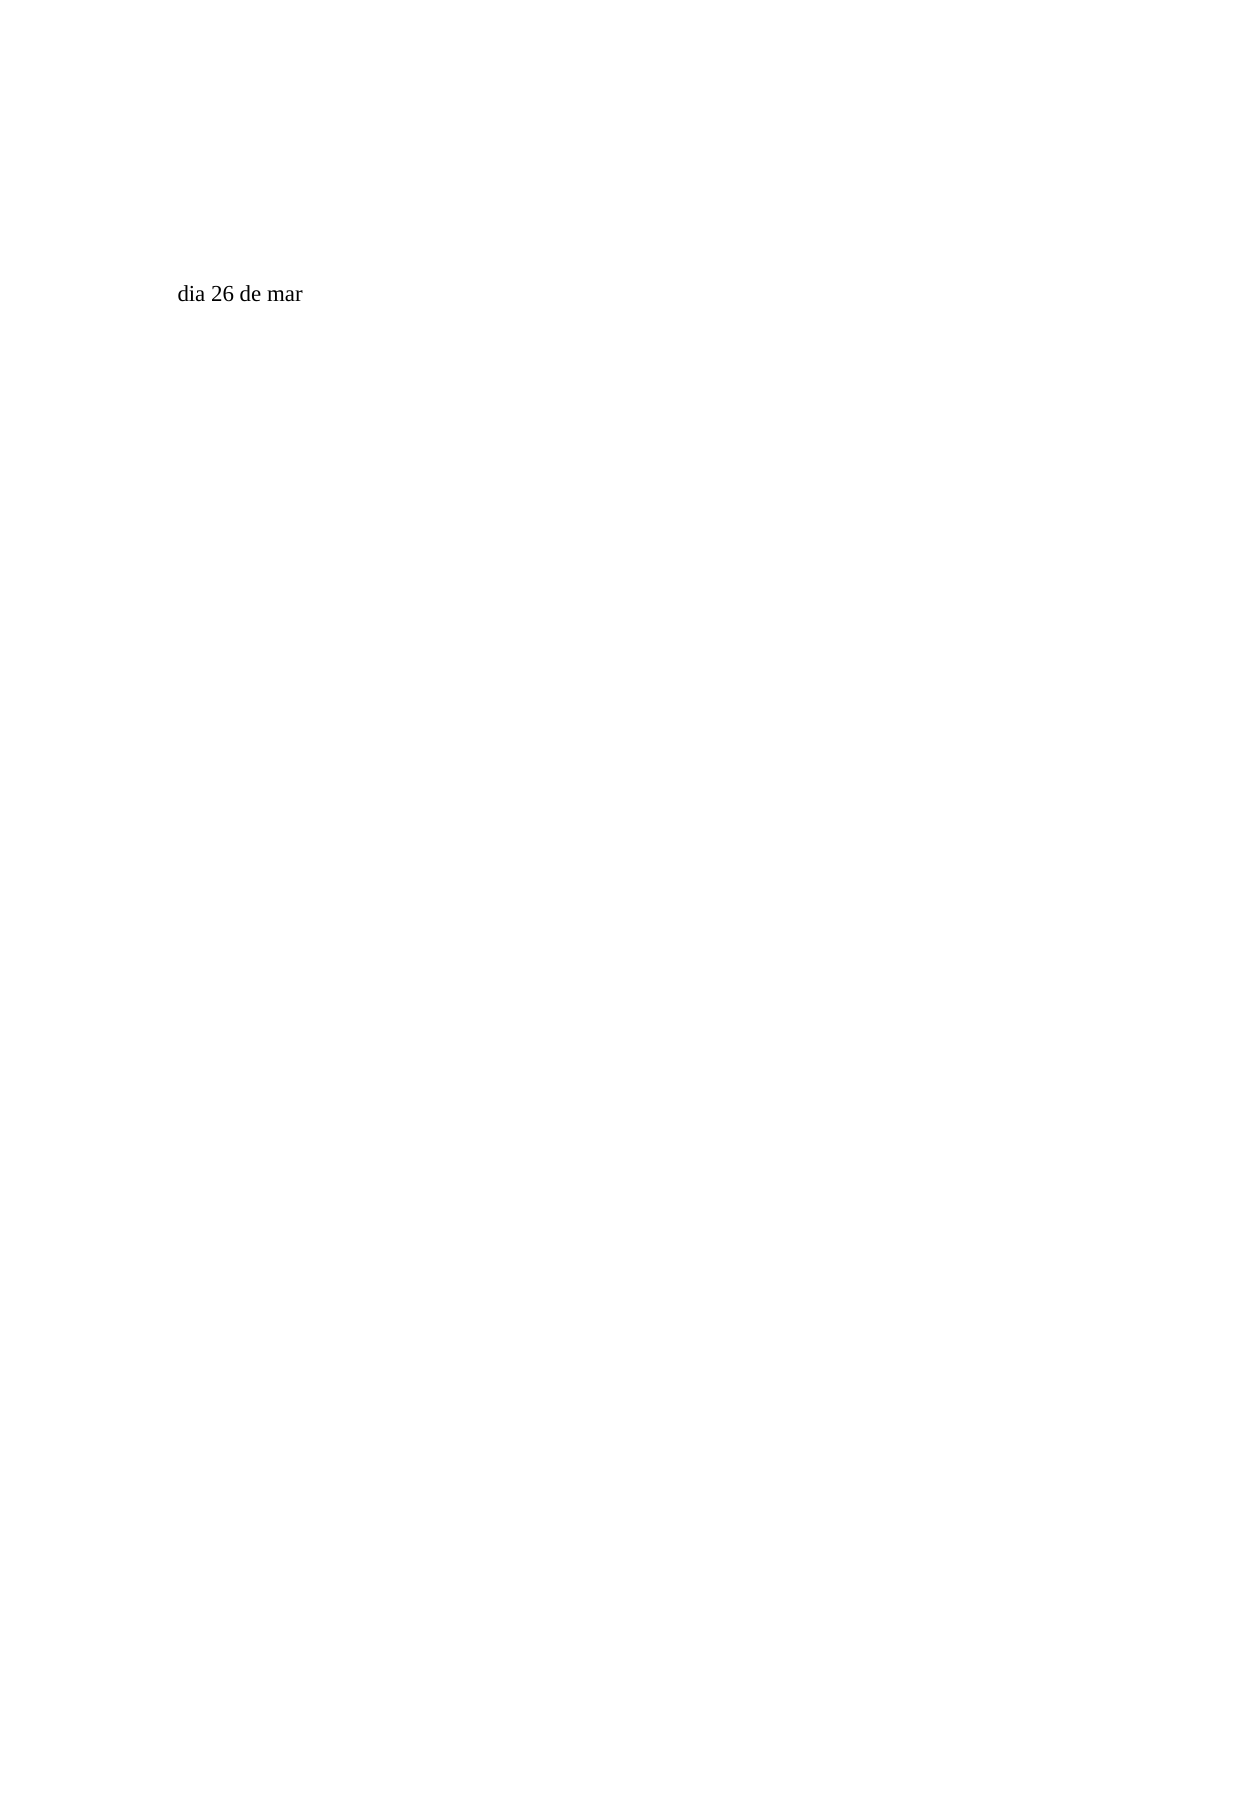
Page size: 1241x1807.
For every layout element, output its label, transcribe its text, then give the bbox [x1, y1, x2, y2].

text dia 26 de mar [177, 280, 1128, 307]
